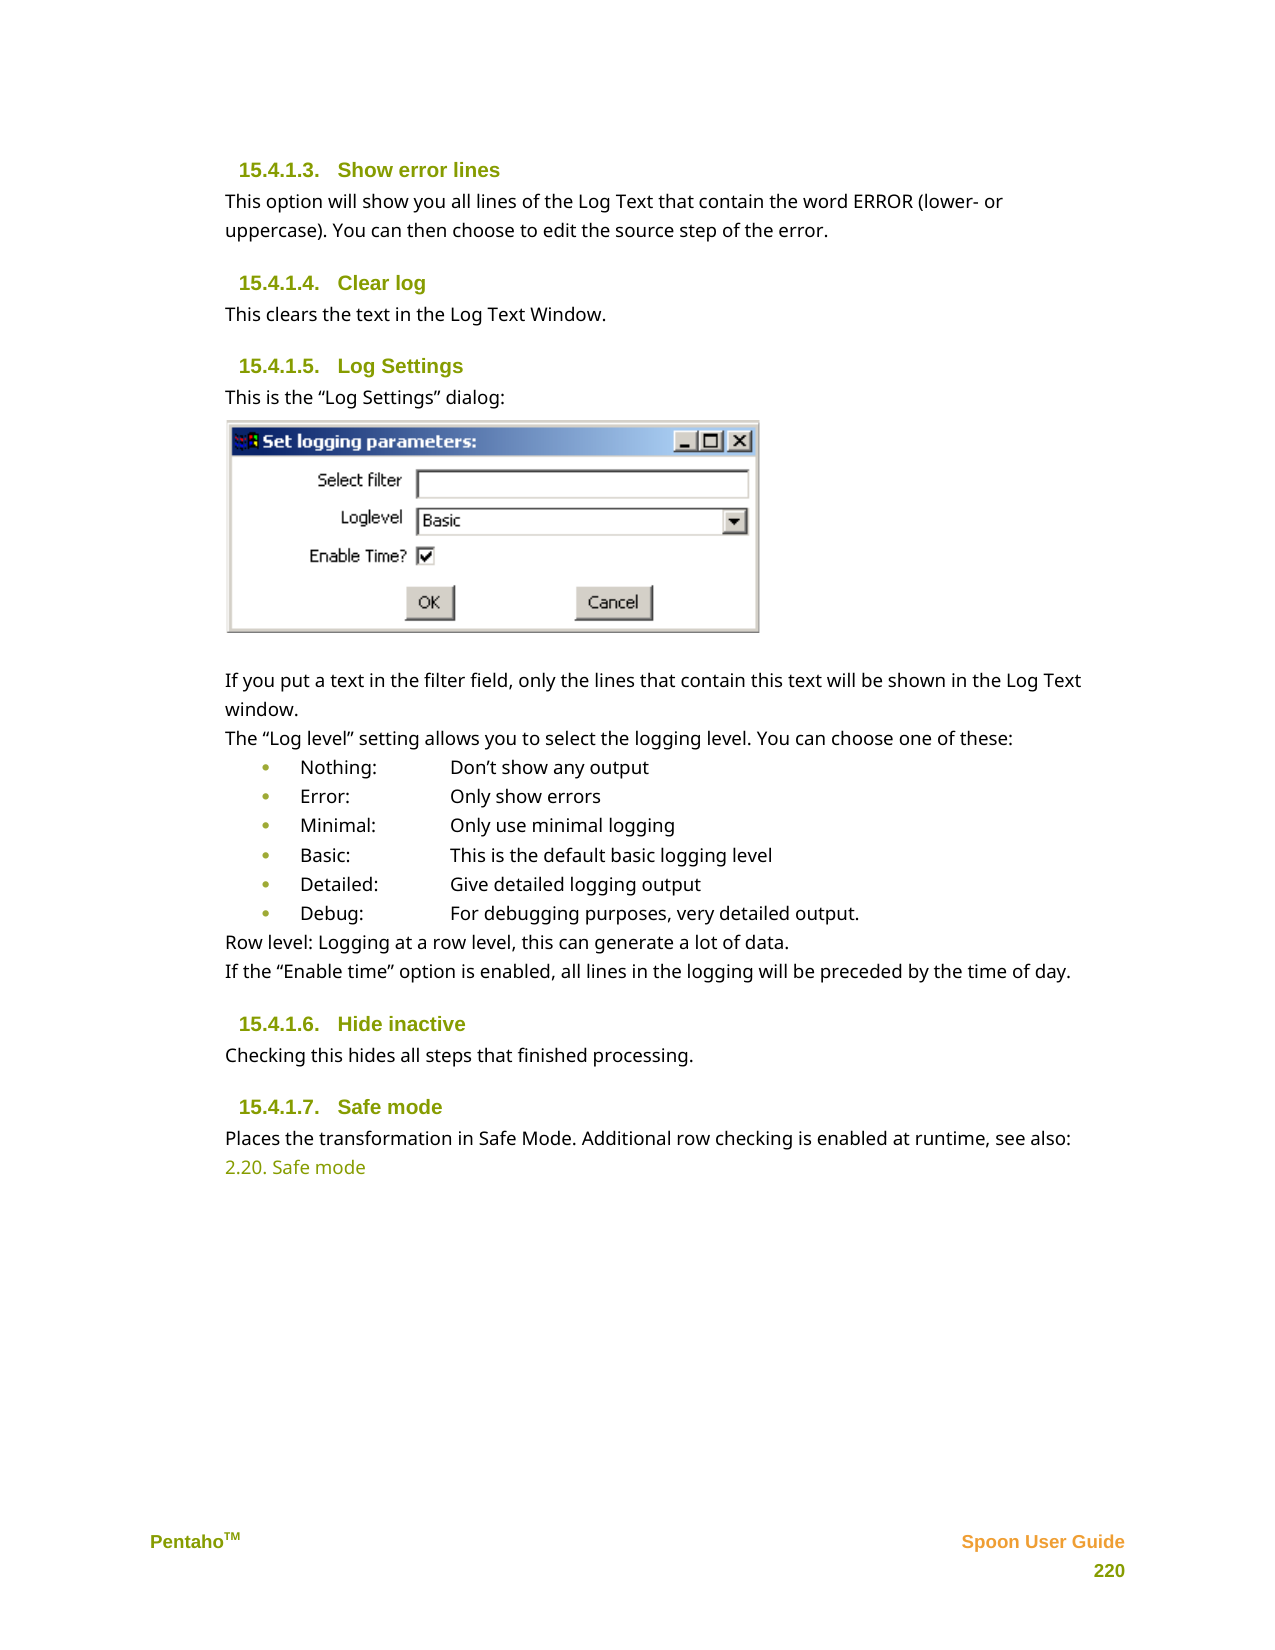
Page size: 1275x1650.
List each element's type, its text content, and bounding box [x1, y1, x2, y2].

text This option will show you all lines of the Log Text that contain the word ERROR (lower- or [225, 185, 1125, 214]
text The “Log level” setting allows you to select the logging level. You can choose one of these: [225, 722, 1125, 751]
list Nothing: Don’t show any output [262, 751, 1125, 780]
text Places the transformation in Safe Mode. Additional row checking is enabled at runtime, see also: [225, 1122, 1125, 1151]
subtitle Show error lines [239, 150, 1125, 185]
text This is the “Log Settings” dialog: [225, 381, 1125, 411]
subtitle Log Settings [239, 346, 1125, 381]
list Debug: For debugging purposes, very detailed output. [262, 897, 1125, 926]
text Checking this hides all steps that finished processing. [225, 1039, 1125, 1068]
list Error: Only show errors [262, 780, 1125, 809]
subtitle Safe mode [239, 1087, 1125, 1122]
text Row level: Logging at a row level, this can generate a lot of data. [225, 926, 1125, 955]
text 2.20. Safe mode [225, 1151, 1125, 1181]
text window. [225, 693, 1125, 722]
subtitle Clear log [239, 263, 1125, 297]
list Detailed: Give detailed logging output [262, 868, 1125, 897]
text This clears the text in the Log Text Window. [225, 298, 1125, 327]
subtitle Hide inactive [239, 1003, 1125, 1038]
list Basic: This is the default basic logging level [262, 839, 1125, 868]
list Minimal: Only use minimal logging [262, 809, 1125, 839]
text If you put a text in the filter field, only the lines that contain this text will be shown in the Log Text [225, 664, 1125, 693]
text uppercase). You can then choose to edit the source step of the error. [225, 214, 1125, 244]
text If the “Enable time” option is enabled, all lines in the logging will be preceded by the time of day. [225, 955, 1125, 984]
